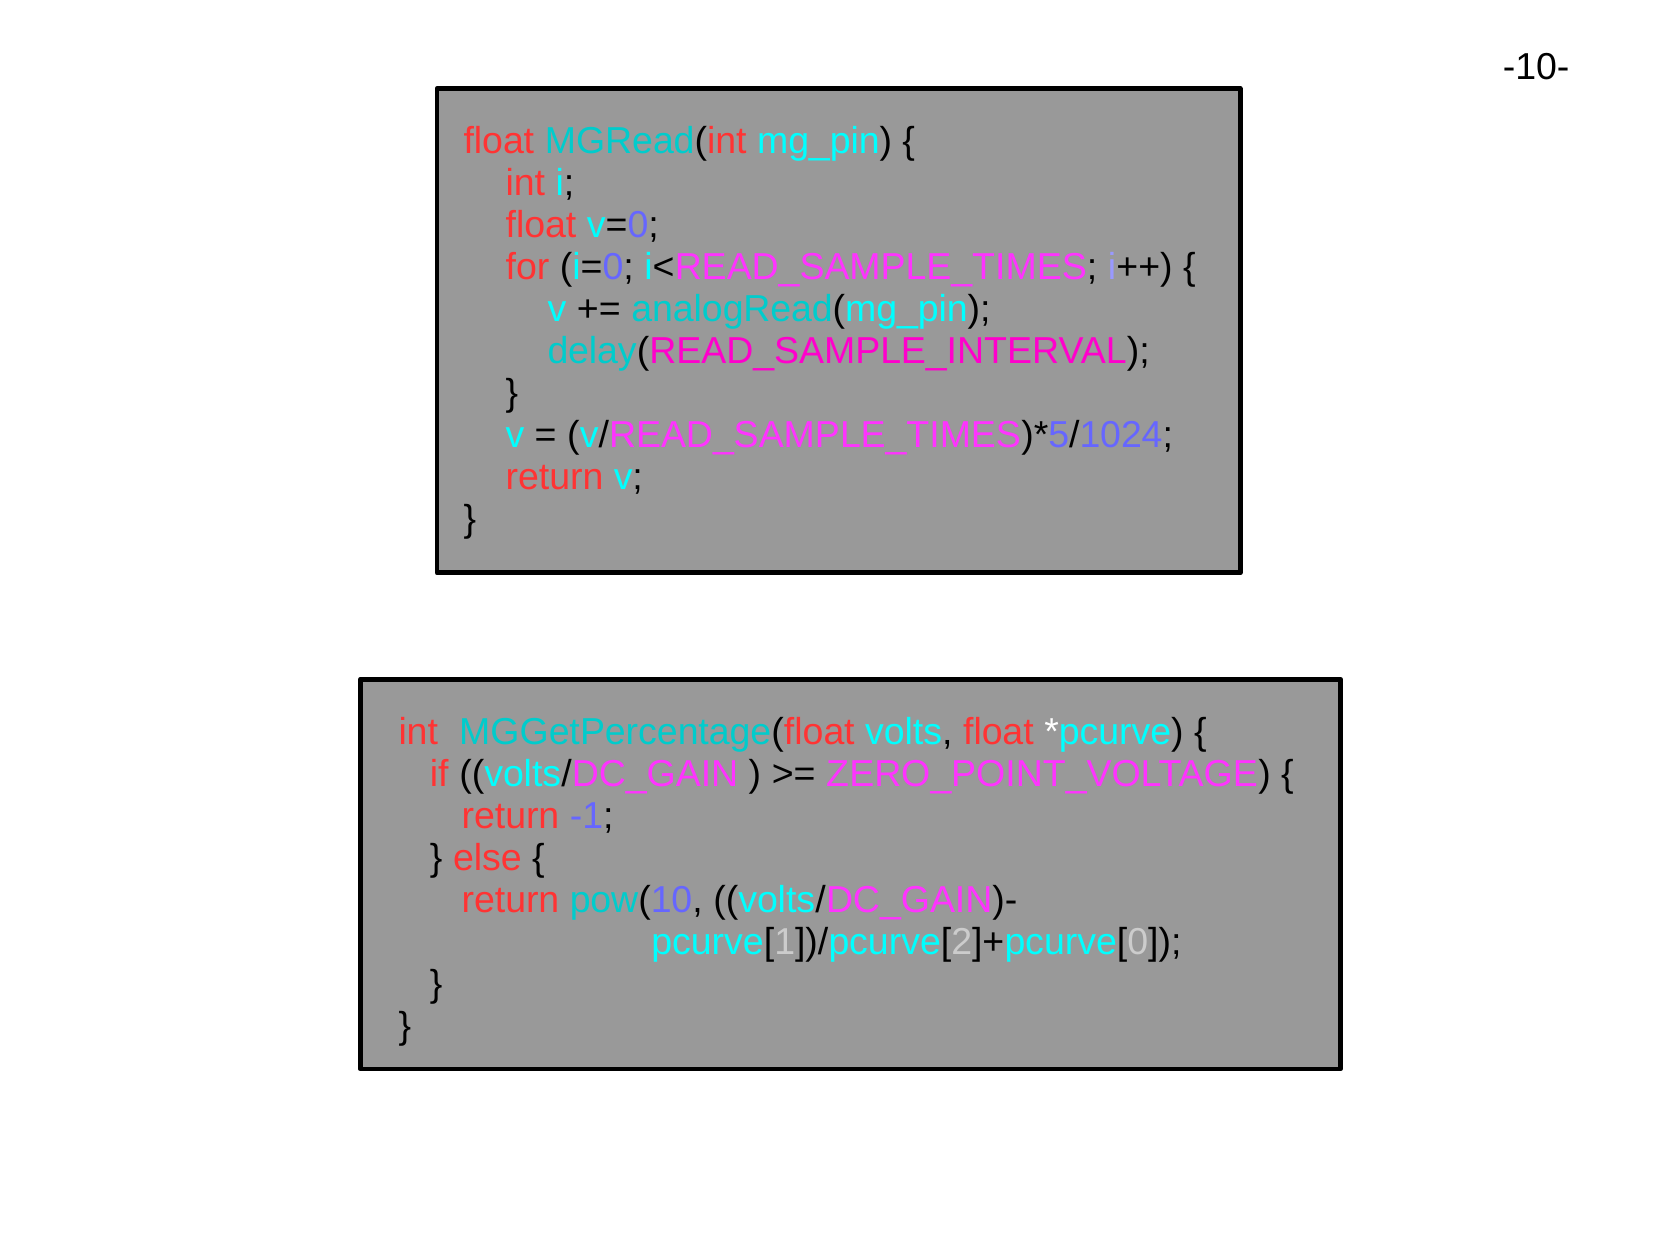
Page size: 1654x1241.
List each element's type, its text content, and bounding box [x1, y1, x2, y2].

text_box int MGGetPercentage(float volts, float *pcurve) { if ((volts/DC_GAIN ) >= ZERO_POINT_VOLTAGE) { return -1; } else { return pow(10, ((volts/DC_GAIN)- pcurve[1])/pcurve[2]+pcurve[0]); } } [383, 702, 1317, 1054]
text_box float MGRead(int mg_pin) { int i; float v=0; for (i=0; i<READ_SAMPLE_TIMES; i++) { v += analogRead(mg_pin); delay(READ_SAMPLE_INTERVAL); } v = (v/READ_SAMPLE_TIMES)*5/1024; return v; } [448, 112, 1229, 550]
text_box [360, 679, 1341, 1069]
text_box -10- [1488, 37, 1595, 95]
text_box [437, 88, 1241, 573]
